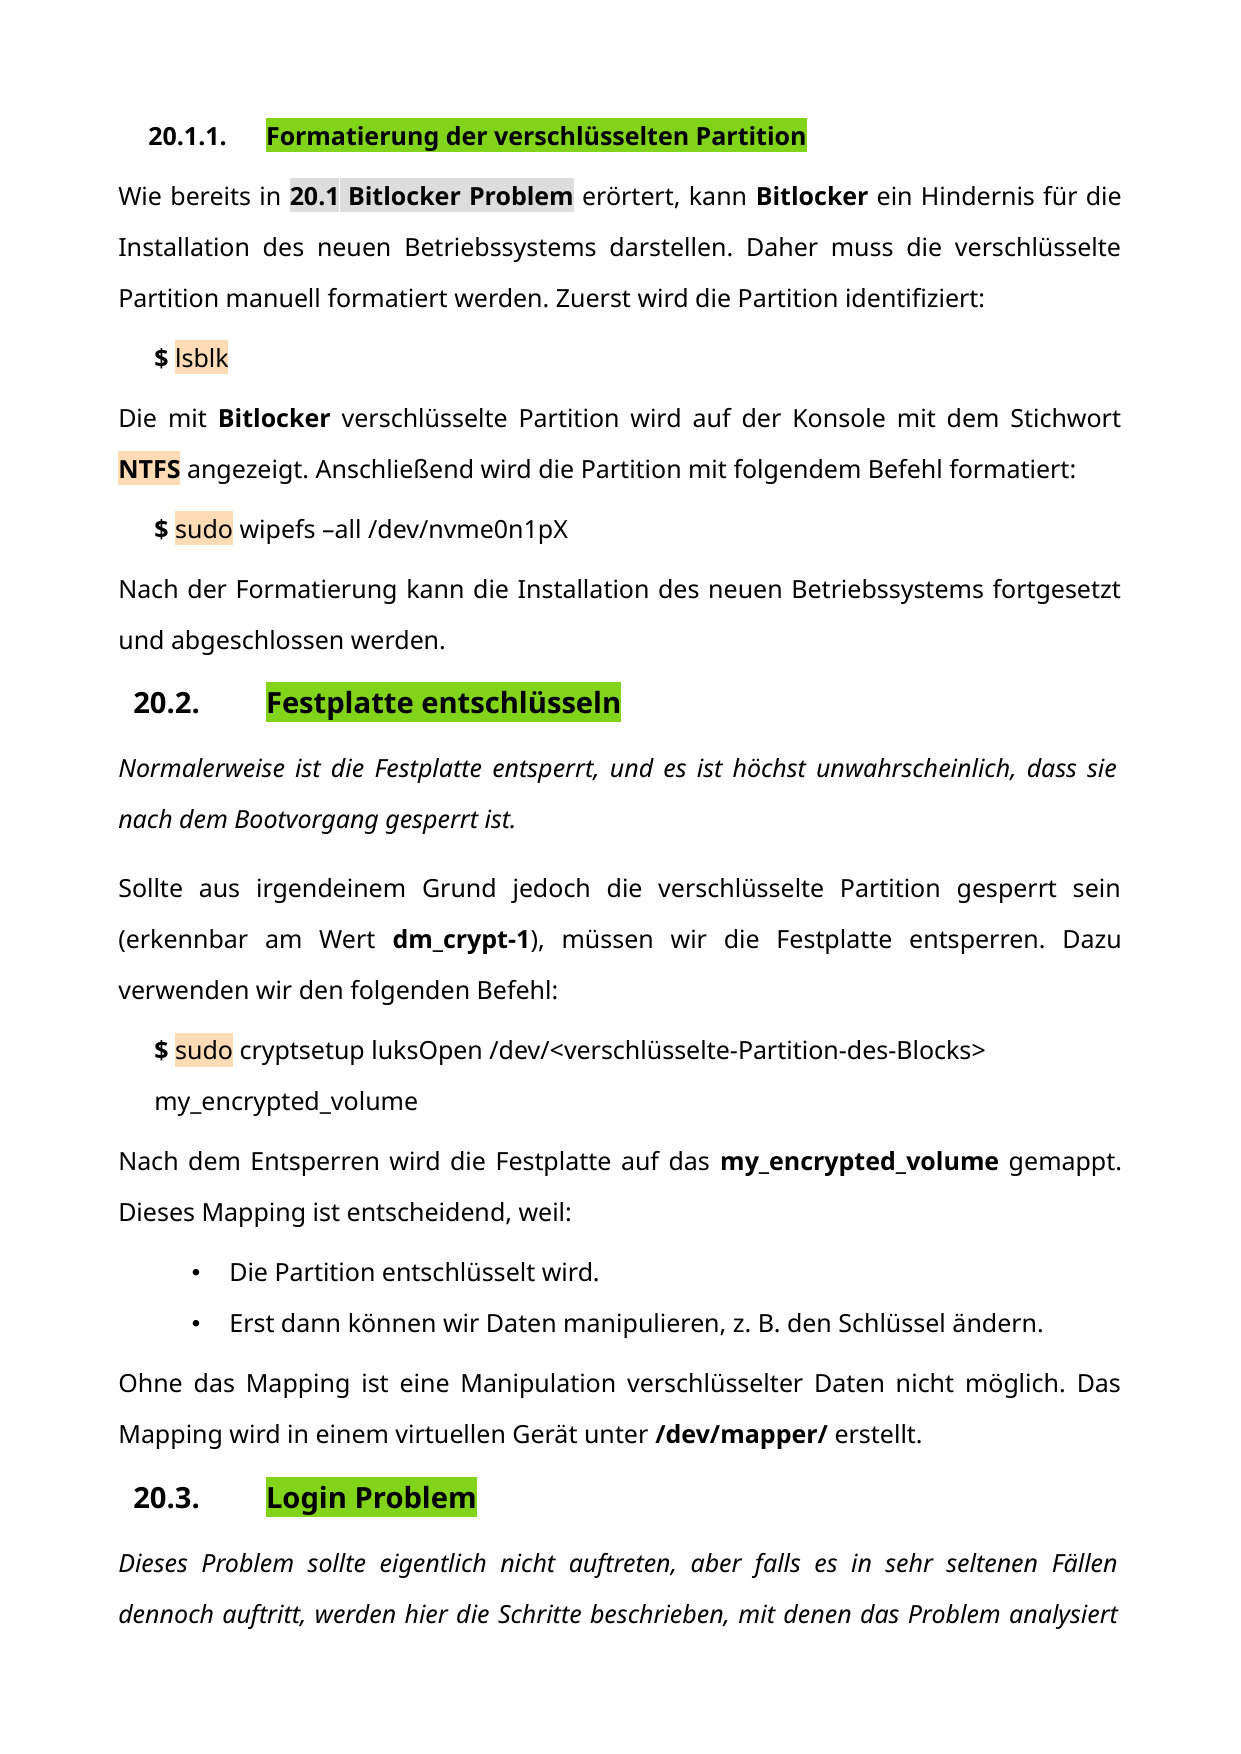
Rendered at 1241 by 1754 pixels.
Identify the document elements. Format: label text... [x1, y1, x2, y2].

subtitle Formatierung der verschlüsselten Partition [118, 118, 1122, 152]
text $ lsblk [154, 340, 1122, 374]
list Erst dann können wir Daten manipulieren, z. B. den Schlüssel ändern. [192, 1306, 1122, 1340]
text Nach dem Entsperren wird die Festplatte auf das my_encrypted_volume gemappt. Dieses Mapping ist entscheidend, weil: [118, 1144, 1122, 1229]
subtitle Festplatte entschlüsseln [118, 682, 1122, 722]
text Ohne das Mapping ist eine Manipulation verschlüsselter Daten nicht möglich. Das Mapping wird in einem virtuellen Gerät unter /dev/mapper/ erstellt. [118, 1366, 1122, 1451]
list Die Partition entschlüsselt wird. [192, 1255, 1122, 1289]
text Nach der Formatierung kann die Installation des neuen Betriebssystems fortgesetzt und abgeschlossen werden. [118, 571, 1122, 656]
text Wie bereits in 20.1 Bitlocker Problem erörtert, kann Bitlocker ein Hindernis für die Installation des neuen Betriebssystems darstellen. Daher muss die verschlüsselte Partition manuell formatiert werden. Zuerst wird die Partition identifiziert: [118, 178, 1122, 314]
text $ sudo wipefs –all /dev/nvme0n1pX [154, 511, 1122, 545]
text Normalerweise ist die Festplatte entsperrt, und es ist höchst unwahrscheinlich, dass sie nach dem Bootvorgang gesperrt ist. [118, 751, 1122, 836]
text $ sudo cryptsetup luksOpen /dev/<verschlüsselte-Partition-des-Blocks> my_encrypted_volume [154, 1033, 1122, 1118]
text Sollte aus irgendeinem Grund jedoch die verschlüsselte Partition gesperrt sein (erkennbar am Wert dm_crypt-1), müssen wir die Festplatte entsperren. Dazu verwenden wir den folgenden Befehl: [118, 871, 1122, 1007]
text Die mit Bitlocker verschlüsselte Partition wird auf der Konsole mit dem Stichwort NTFS angezeigt. Anschließend wird die Partition mit folgendem Befehl formatiert: [118, 400, 1122, 485]
subtitle Login Problem [118, 1477, 1122, 1517]
text Dieses Problem sollte eigentlich nicht auftreten, aber falls es in sehr seltenen Fällen dennoch auftritt, werden hier die Schritte beschrieben, mit denen das Problem analysiert [118, 1545, 1122, 1631]
